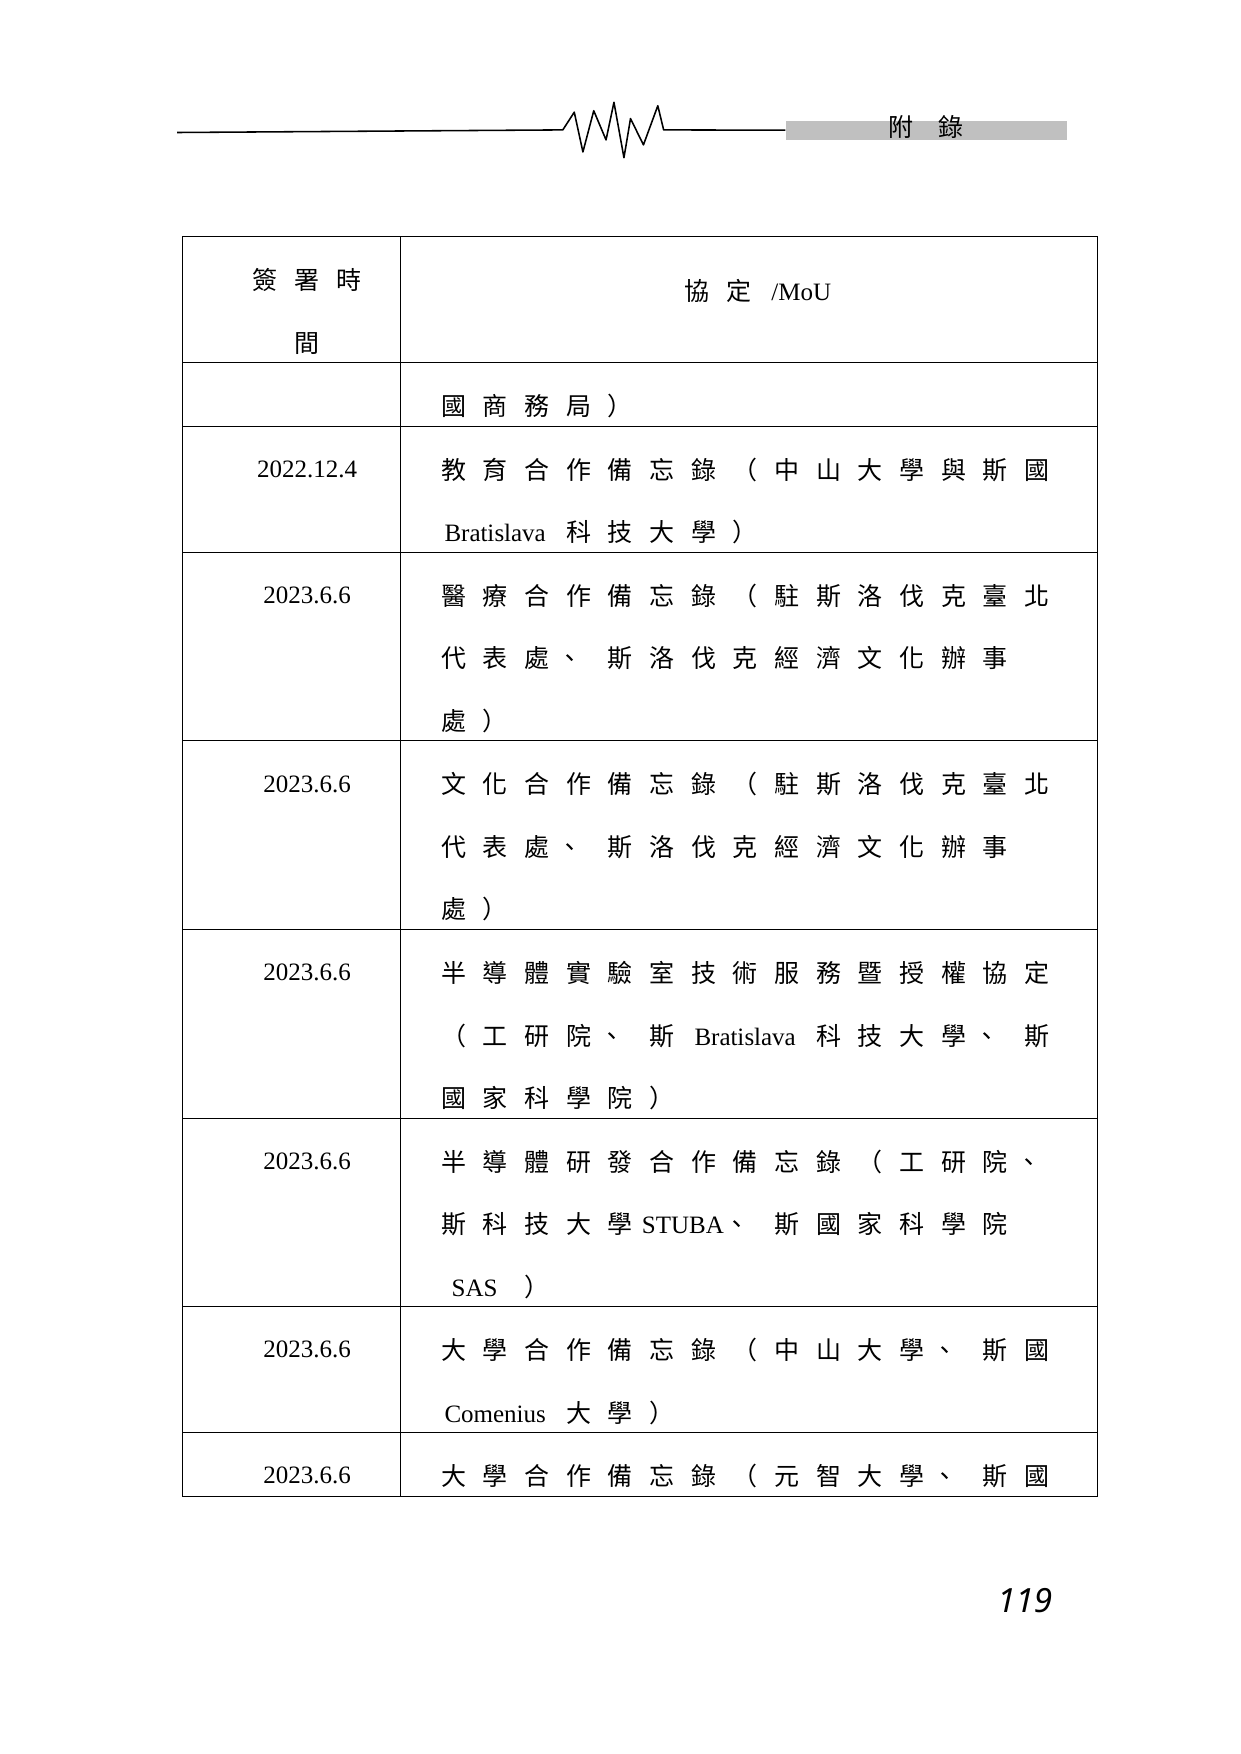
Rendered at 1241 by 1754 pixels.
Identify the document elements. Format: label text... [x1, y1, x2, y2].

table_cell 2023.6.6 [183, 741, 400, 929]
table_cell 2023.6.6 [183, 1307, 400, 1432]
table_cell 國商務局） [401, 363, 1097, 426]
table_cell 2023.6.6 [183, 930, 400, 1117]
table_cell 大學合作備忘錄（元智大學、斯國 [401, 1433, 1097, 1496]
table_cell [183, 363, 400, 426]
table_cell 2023.6.6 [183, 553, 400, 740]
table_cell 2023.6.6 [183, 1119, 400, 1306]
table_header 簽署時間 [183, 237, 400, 362]
table_cell 醫療合作備忘錄（駐斯洛伐克臺北代表處、斯洛伐克經濟文化辦事處） [401, 553, 1097, 740]
table_cell 半導體實驗室技術服務暨授權協定（工研院、斯Bratislava科技大學、斯國家科學院） [401, 930, 1097, 1117]
table_cell 大學合作備忘錄（中山大學、斯國Comenius大學） [401, 1307, 1097, 1432]
table_cell 2023.6.6 [183, 1433, 400, 1496]
table_header 協定/MoU [401, 237, 1097, 362]
table_cell 教育合作備忘錄（中山大學與斯國Bratislava科技大學） [401, 427, 1097, 552]
table_cell 文化合作備忘錄（駐斯洛伐克臺北代表處、斯洛伐克經濟文化辦事處） [401, 741, 1097, 929]
table_cell 半導體研發合作備忘錄（工研院、斯科技大學STUBA、斯國家科學院SAS） [401, 1119, 1097, 1306]
table_cell 2022.12.4 [183, 427, 400, 552]
